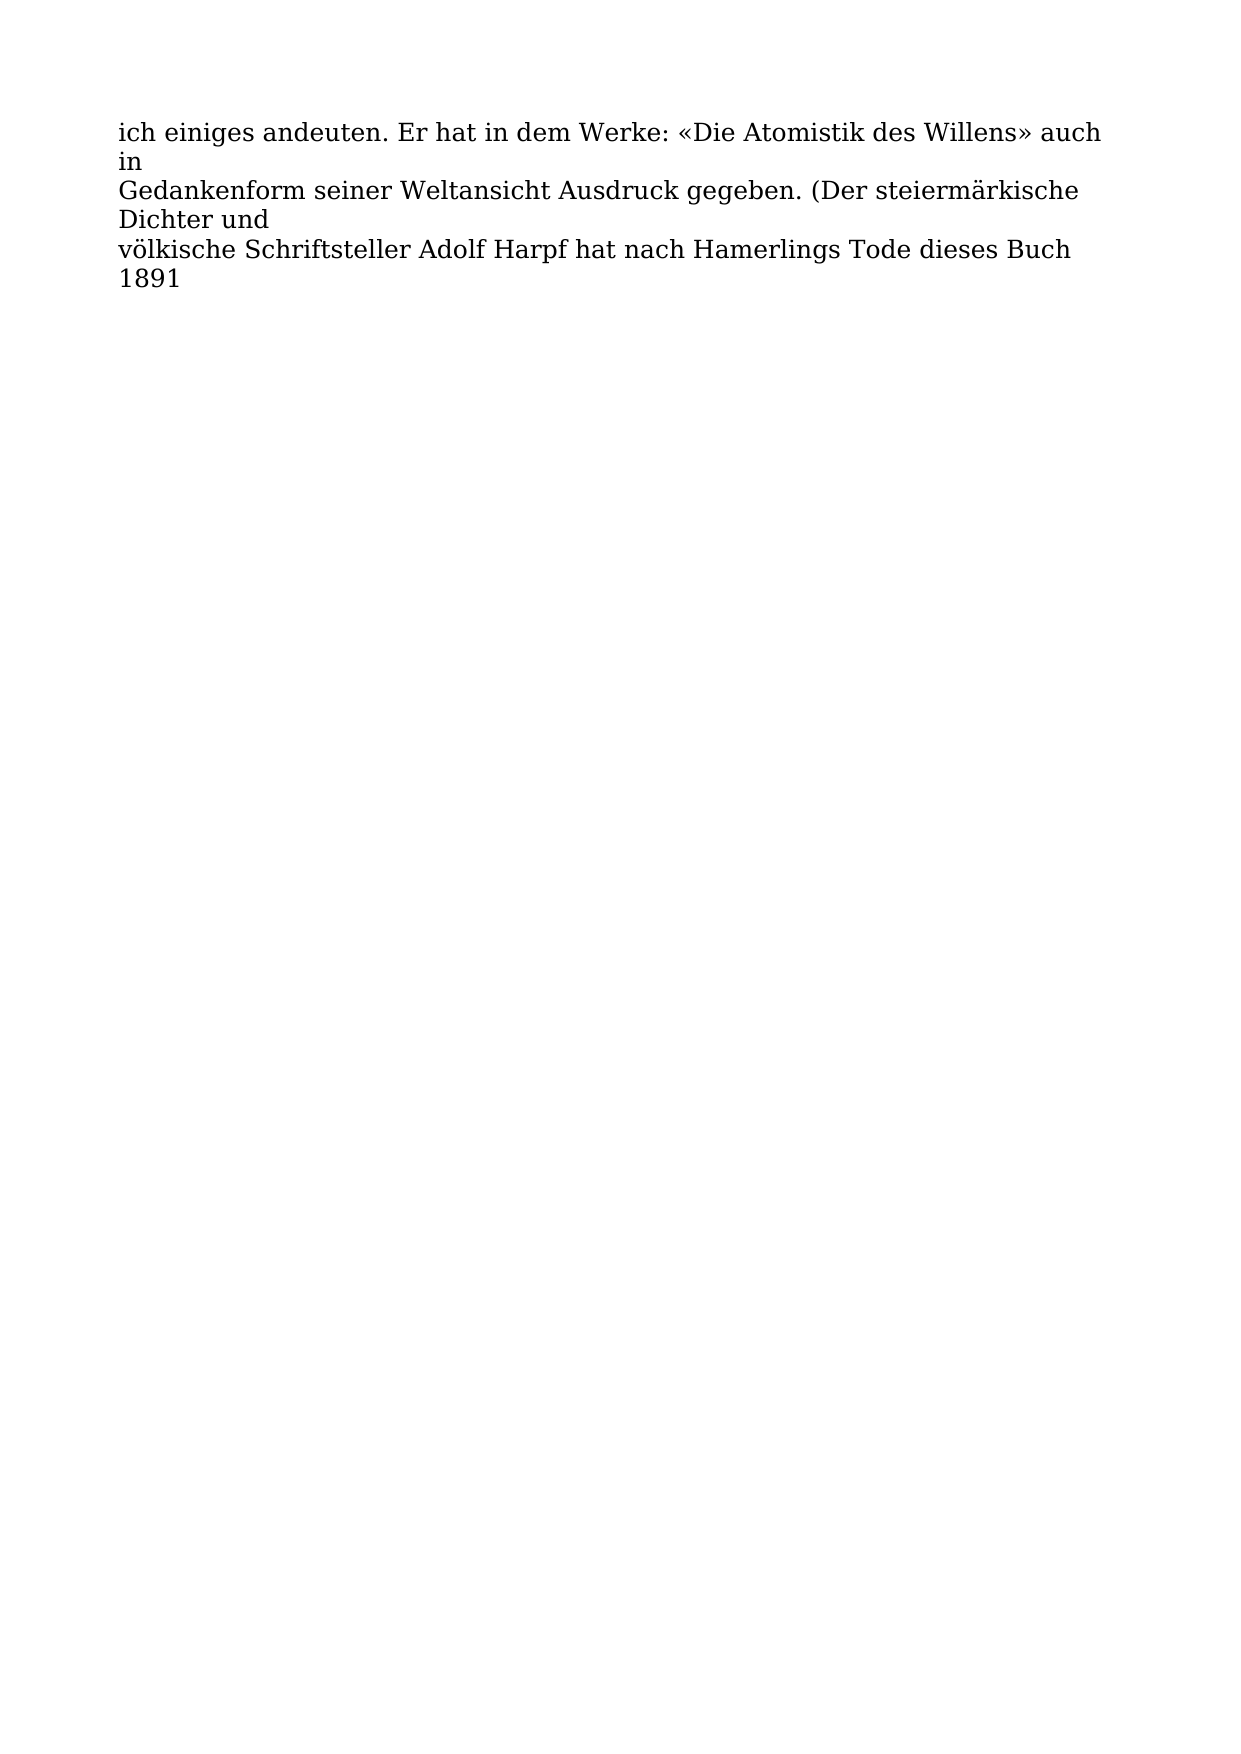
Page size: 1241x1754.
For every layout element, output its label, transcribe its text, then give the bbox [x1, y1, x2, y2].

text völkische Schriftsteller Adolf Harpf hat nach Hamerlings Tode dieses Buch 1891 [118, 235, 1122, 293]
text Gedankenform seiner Weltansicht Ausdruck gegeben. (Der steiermärkische Dichter und [118, 176, 1122, 235]
text ich einiges andeuten. Er hat in dem Werke: «Die Atomistik des Willens» auch in [118, 118, 1122, 176]
